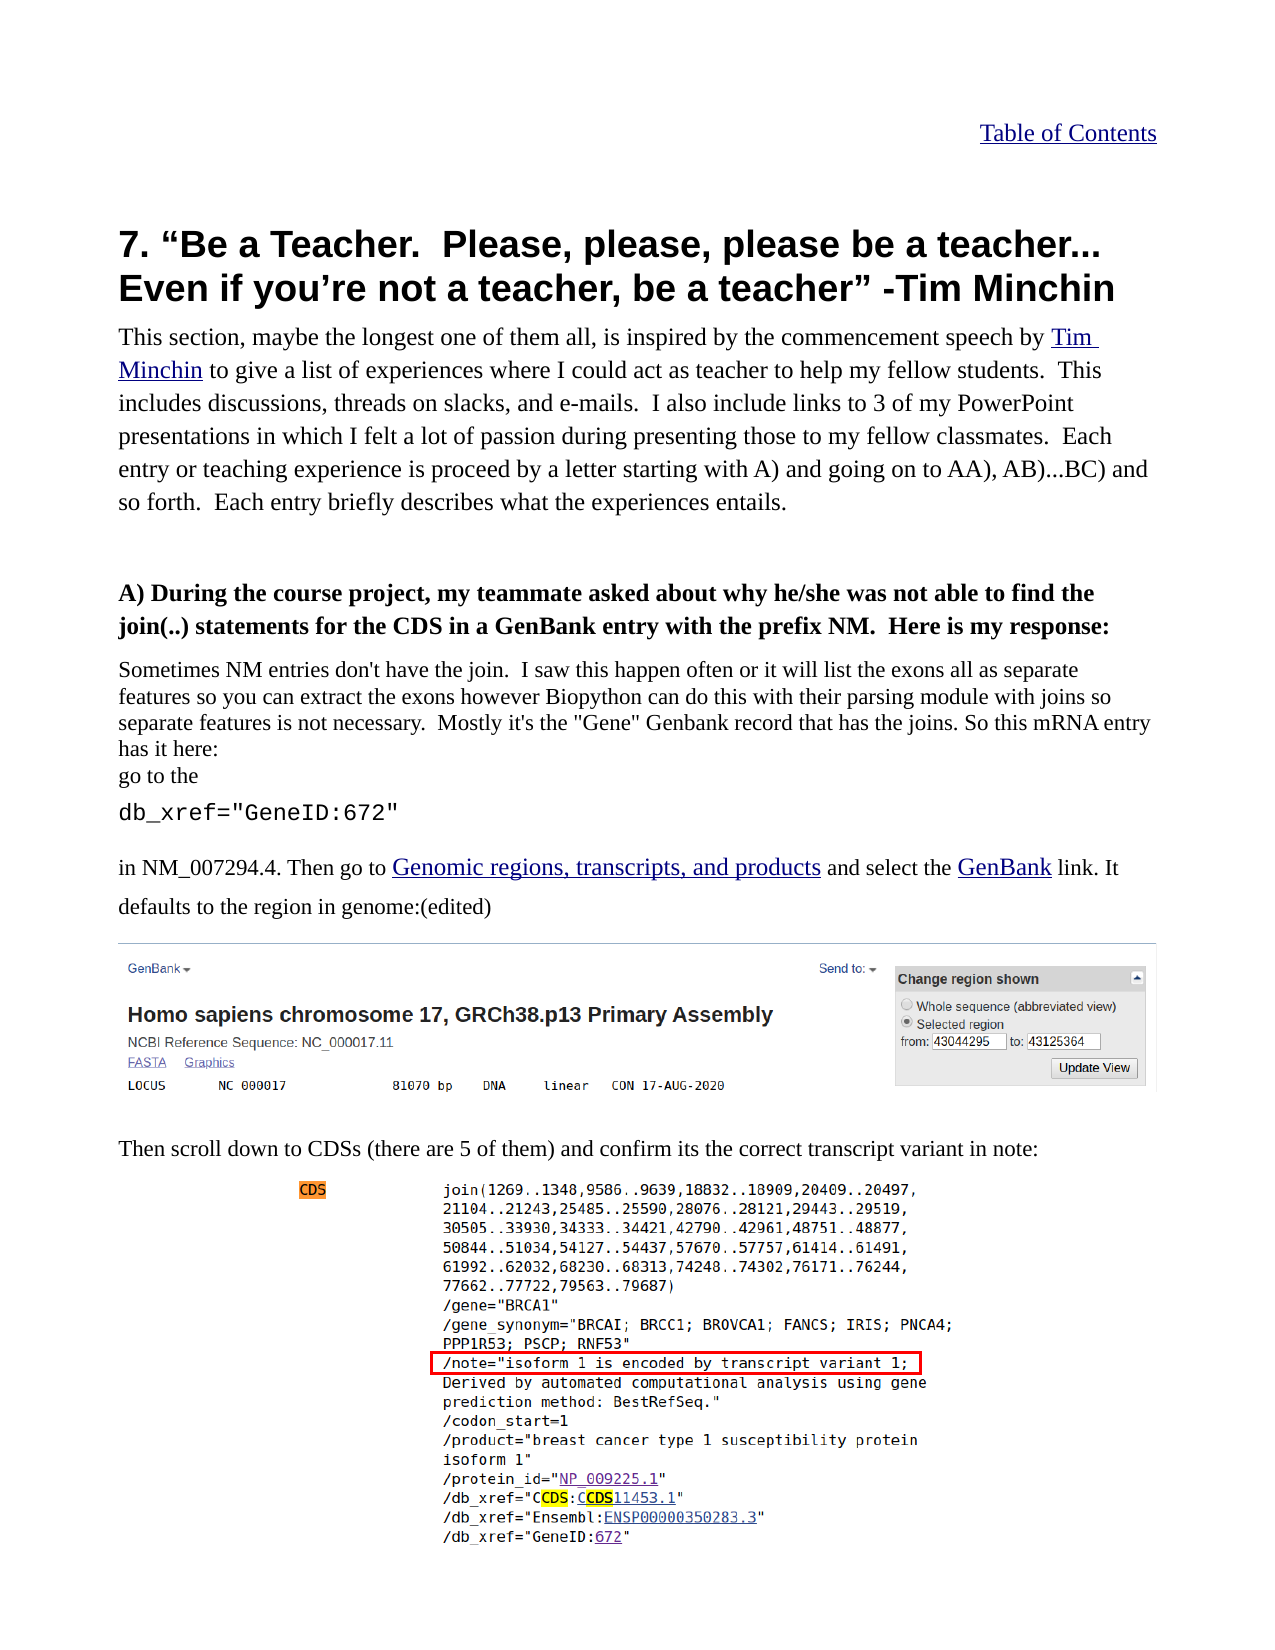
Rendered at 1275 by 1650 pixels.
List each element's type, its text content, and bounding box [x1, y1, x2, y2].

text This section, maybe the longest one of them all, is inspired by the commencement speech by Tim Minchin to give a list of experiences where I could act as teacher to help my fellow students. This includes discussions, threads on slacks, and e-mails. I also include links to 3 of my PowerPoint presentations in which I felt a lot of passion during presenting those to my fellow classmates. Each entry or teaching experience is proceed by a letter starting with A) and going on to AA), AB)...BC) and so forth. Each entry briefly describes what the experiences entails. [118, 322, 1157, 516]
text A) During the course project, my teammate asked about why he/she was not able to find the join(..) statements for the CDS in a GenBank entry with the prefix NM. Here is my response: [118, 578, 1157, 639]
text db_xref="GeneID:672" [118, 801, 1157, 827]
text Then scroll down to CDSs (there are 5 of them) and confirm its the correct transcript variant in note: [118, 1134, 1157, 1161]
picture [118, 943, 1157, 1092]
picture [296, 1177, 979, 1545]
subtitle “Be a Teacher. Please, please, please be a teacher... Even if you’re not a teacher, be a teacher” -Tim Minchin [118, 222, 1157, 309]
text in NM_007294.4. Then go to Genomic regions, transcripts, and products and select the GenBank link. It defaults to the region in genome:(edited) [118, 852, 1157, 919]
text Sometimes NM entries don't have the join. I saw this happen often or it will list the exons all as separate features so you can extract the exons however Biopython can do this with their parsing module with joins so separate features is not necessary. Mostly it's the "Gene" Genbank record that has the joins. So this mRNA entry has it here: go to the [118, 656, 1157, 788]
